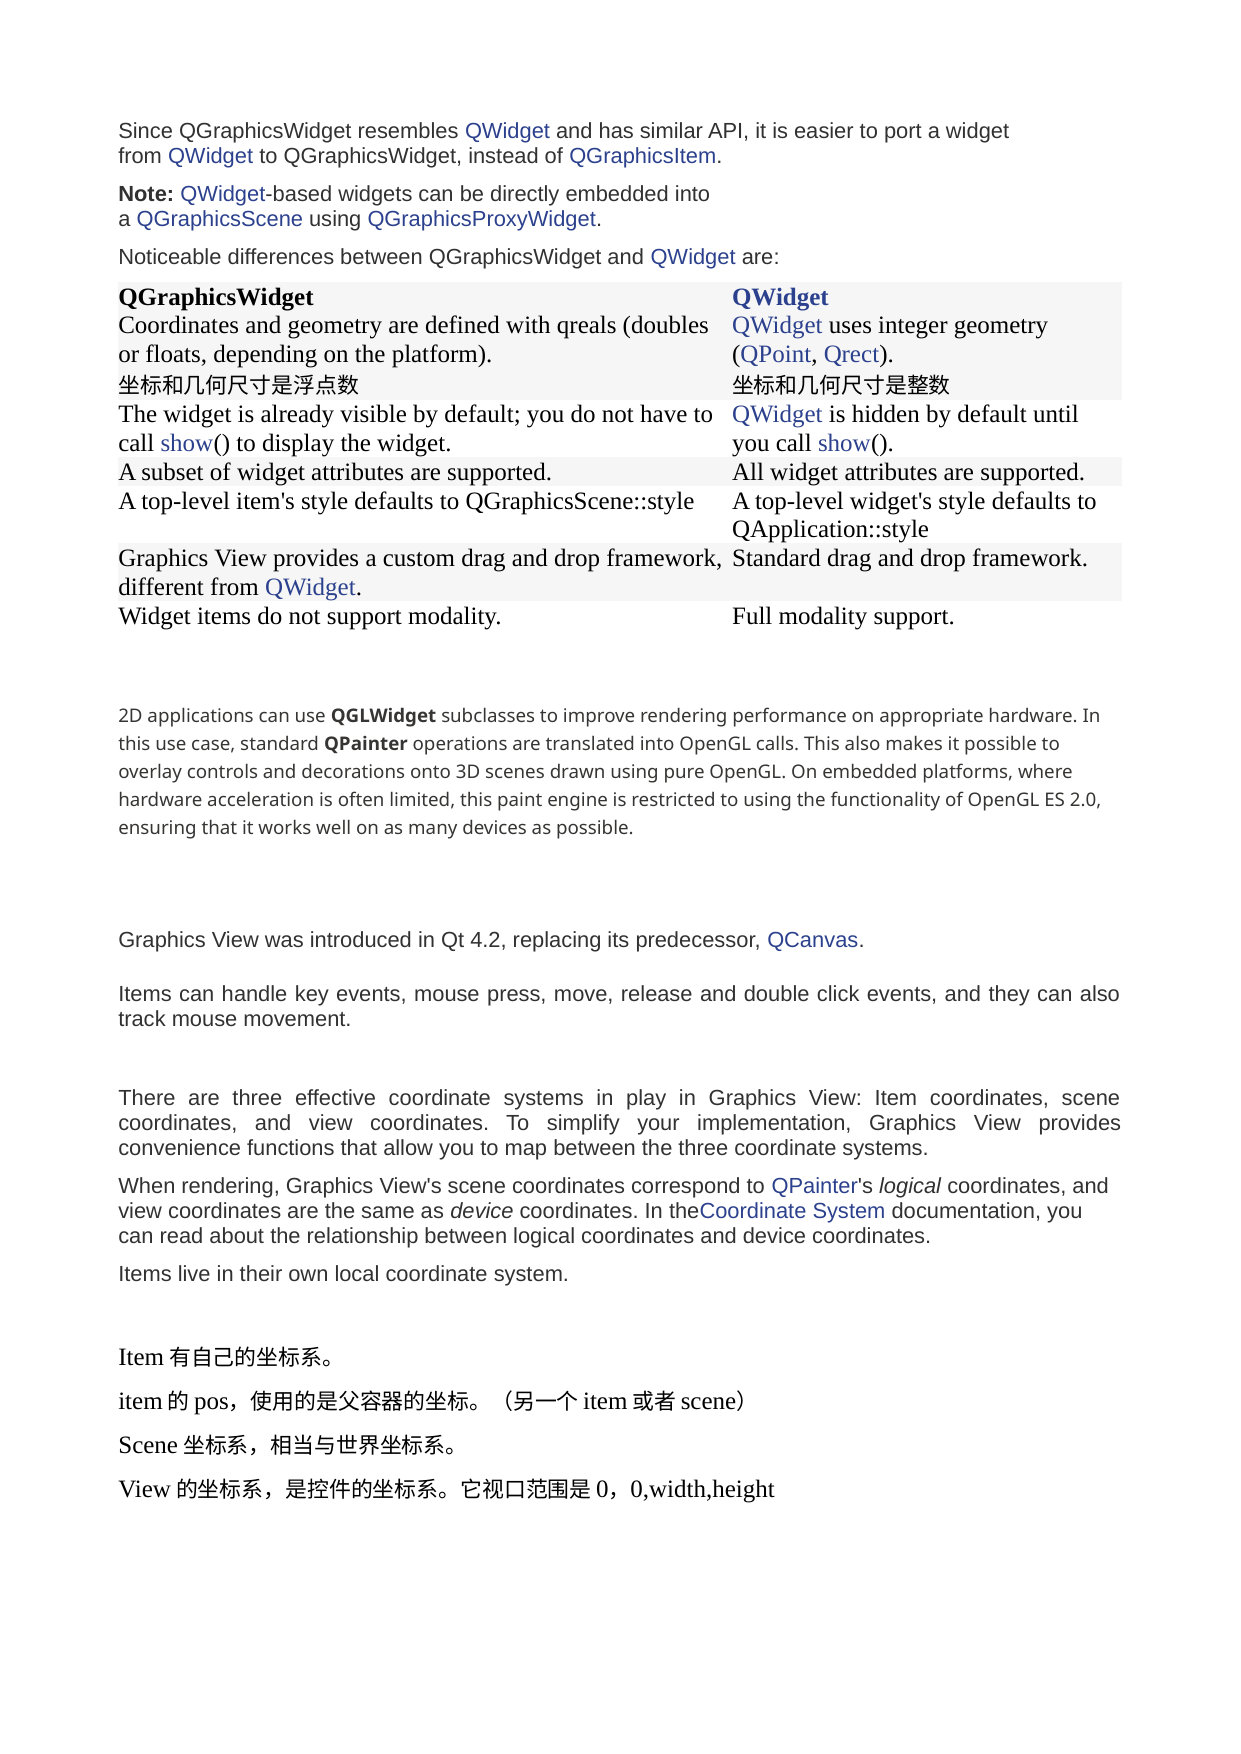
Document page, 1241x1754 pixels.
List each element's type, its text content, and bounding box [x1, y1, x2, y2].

text View的坐标系，是控件的坐标系。它视口范围是0，0,width,height [118, 1472, 1122, 1504]
text Graphics View was introduced in Qt 4.2, replacing its predecessor, QCanvas. [118, 926, 1122, 952]
table_header QGraphicsWidget [118, 282, 732, 310]
text Items live in their own local coordinate system. [118, 1261, 1122, 1286]
table_cell Graphics View provides a custom drag and drop framework, different from QWidget. [118, 543, 732, 601]
text There are three effective coordinate systems in play in Graphics View: Item coordinates, scene coordinates, and view coordinates. To simplify your implementation, Graphics View provides convenience functions that allow you to map between the three coordinate systems. [118, 1084, 1122, 1160]
table_cell Standard drag and drop framework. [732, 543, 1122, 601]
text Since QGraphicsWidget resembles QWidget and has similar API, it is easier to port a widget from QWidget to QGraphicsWidget, instead of QGraphicsItem. [118, 118, 1122, 168]
text When rendering, Graphics View's scene coordinates correspond to QPainter's logical coordinates, and view coordinates are the same as device coordinates. In theCoordinate System documentation, you can read about the relationship between logical coordinates and device coordinates. [118, 1173, 1122, 1248]
table_cell QWidget uses integer geometry (QPoint, Qrect). 坐标和几何尺寸是整数 [732, 310, 1122, 399]
table_cell Coordinates and geometry are defined with qreals (doubles or floats, depending on the platform). 坐标和几何尺寸是浮点数 [118, 310, 732, 399]
text Noticeable differences between QGraphicsWidget and QWidget are: [118, 244, 1122, 269]
table_cell A top-level item's style defaults to QGraphicsScene::style [118, 486, 732, 543]
table_cell Widget items do not support modality. [118, 601, 732, 629]
table_cell A subset of widget attributes are supported. [118, 457, 732, 486]
text Note: QWidget-based widgets can be directly embedded into a QGraphicsScene using QGraphicsProxyWidget. [118, 181, 1122, 231]
table_cell All widget attributes are supported. [732, 457, 1122, 486]
table_cell Full modality support. [732, 601, 1122, 629]
text Scene坐标系，相当与世界坐标系。 [118, 1428, 1122, 1460]
table_cell A top-level widget's style defaults to QApplication::style [732, 486, 1122, 543]
table_cell QWidget is hidden by default until you call show(). [732, 400, 1122, 457]
table_header QWidget [732, 282, 1122, 310]
text 2D applications can use QGLWidget subclasses to improve rendering performance on appropriate hardware. In this use case, standard QPainter operations are translated into OpenGL calls. This also makes it possible to overlay controls and decorations onto 3D scenes drawn using pure OpenGL. On embedded platforms, where hardware acceleration is often limited, this paint engine is restricted to using the functionality of OpenGL ES 2.0, ensuring that it works well on as many devices as possible. [118, 699, 1122, 840]
text item的pos，使用的是父容器的坐标。（另一个item或者scene） [118, 1384, 1122, 1416]
text Items can handle key events, mouse press, move, release and double click events, and they can also track mouse movement. [118, 980, 1122, 1031]
text Item有自己的坐标系。 [118, 1340, 1122, 1371]
table_cell The widget is already visible by default; you do not have to call show() to display the widget. [118, 400, 732, 457]
